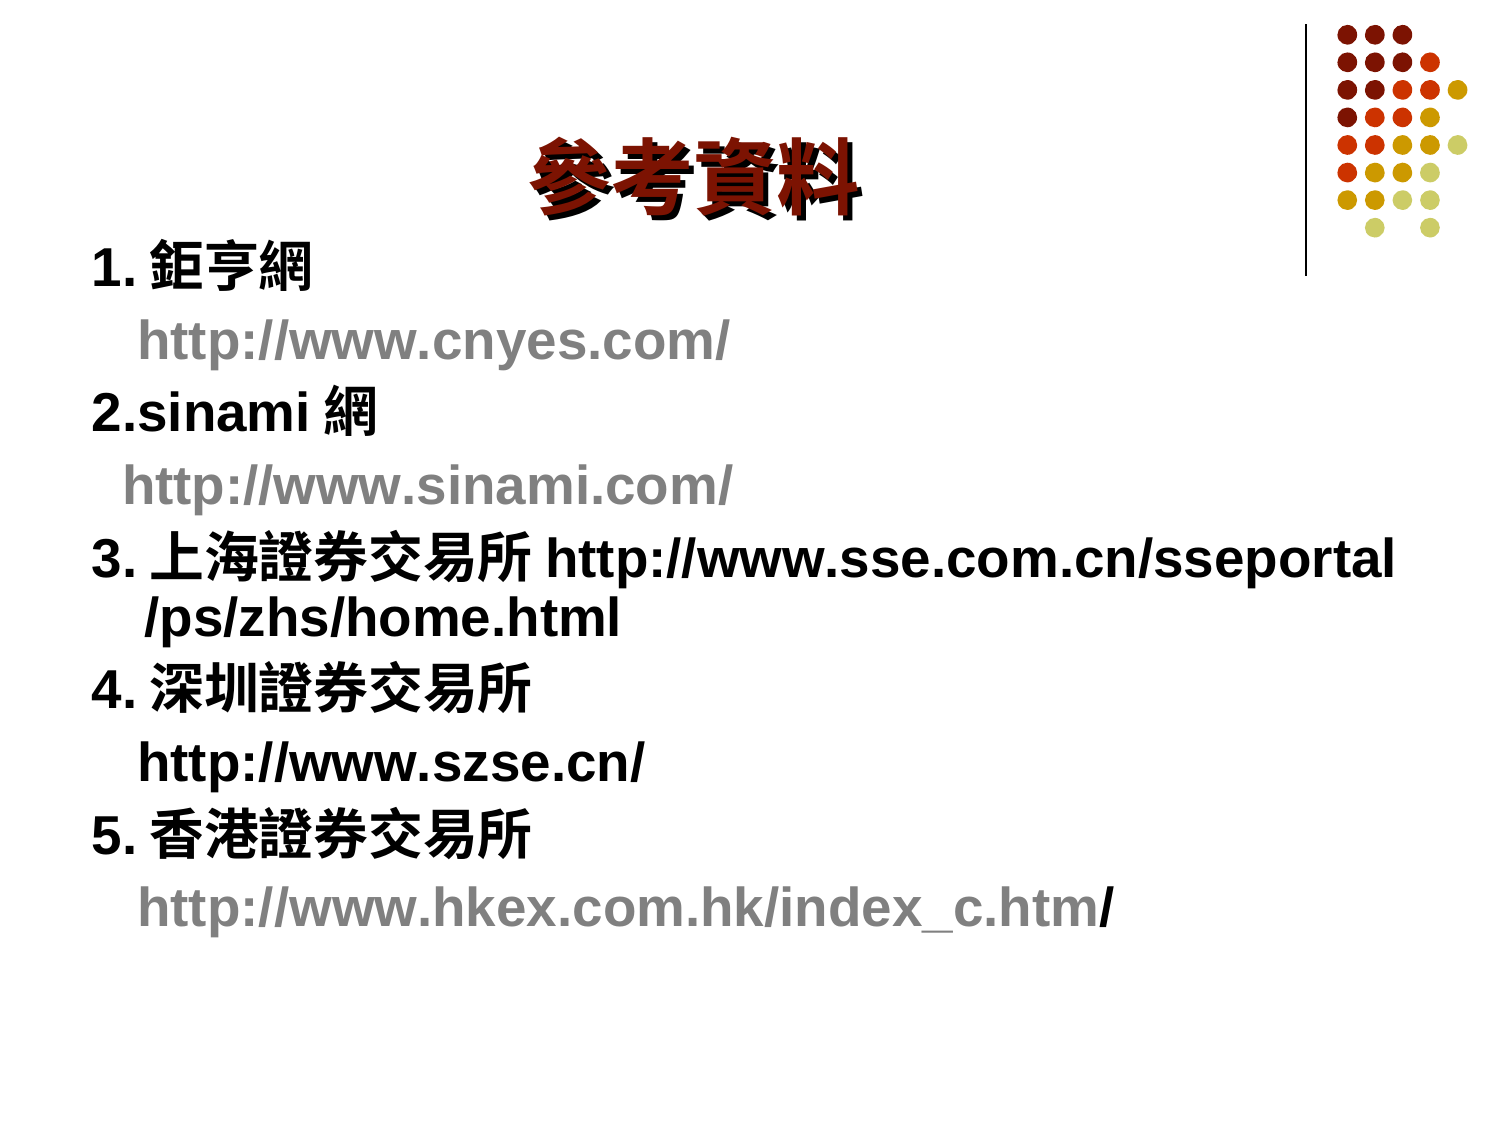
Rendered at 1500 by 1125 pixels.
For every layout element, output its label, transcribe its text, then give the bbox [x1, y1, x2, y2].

list 1.鉅亨網 http://www.cnyes.com/ 2.sinami網 http://www.sinami.com/ 3.上海證券交易所http://www.sse.com.cn/sseportal/ps/zhs/home.html 4.深圳證券交易所 http://www.szse.cn/ 5.香港證券交易所 http://www.hkex.com.hk/index_c.htm/ [76, 231, 1427, 947]
title 參考資料 [74, 20, 1313, 233]
